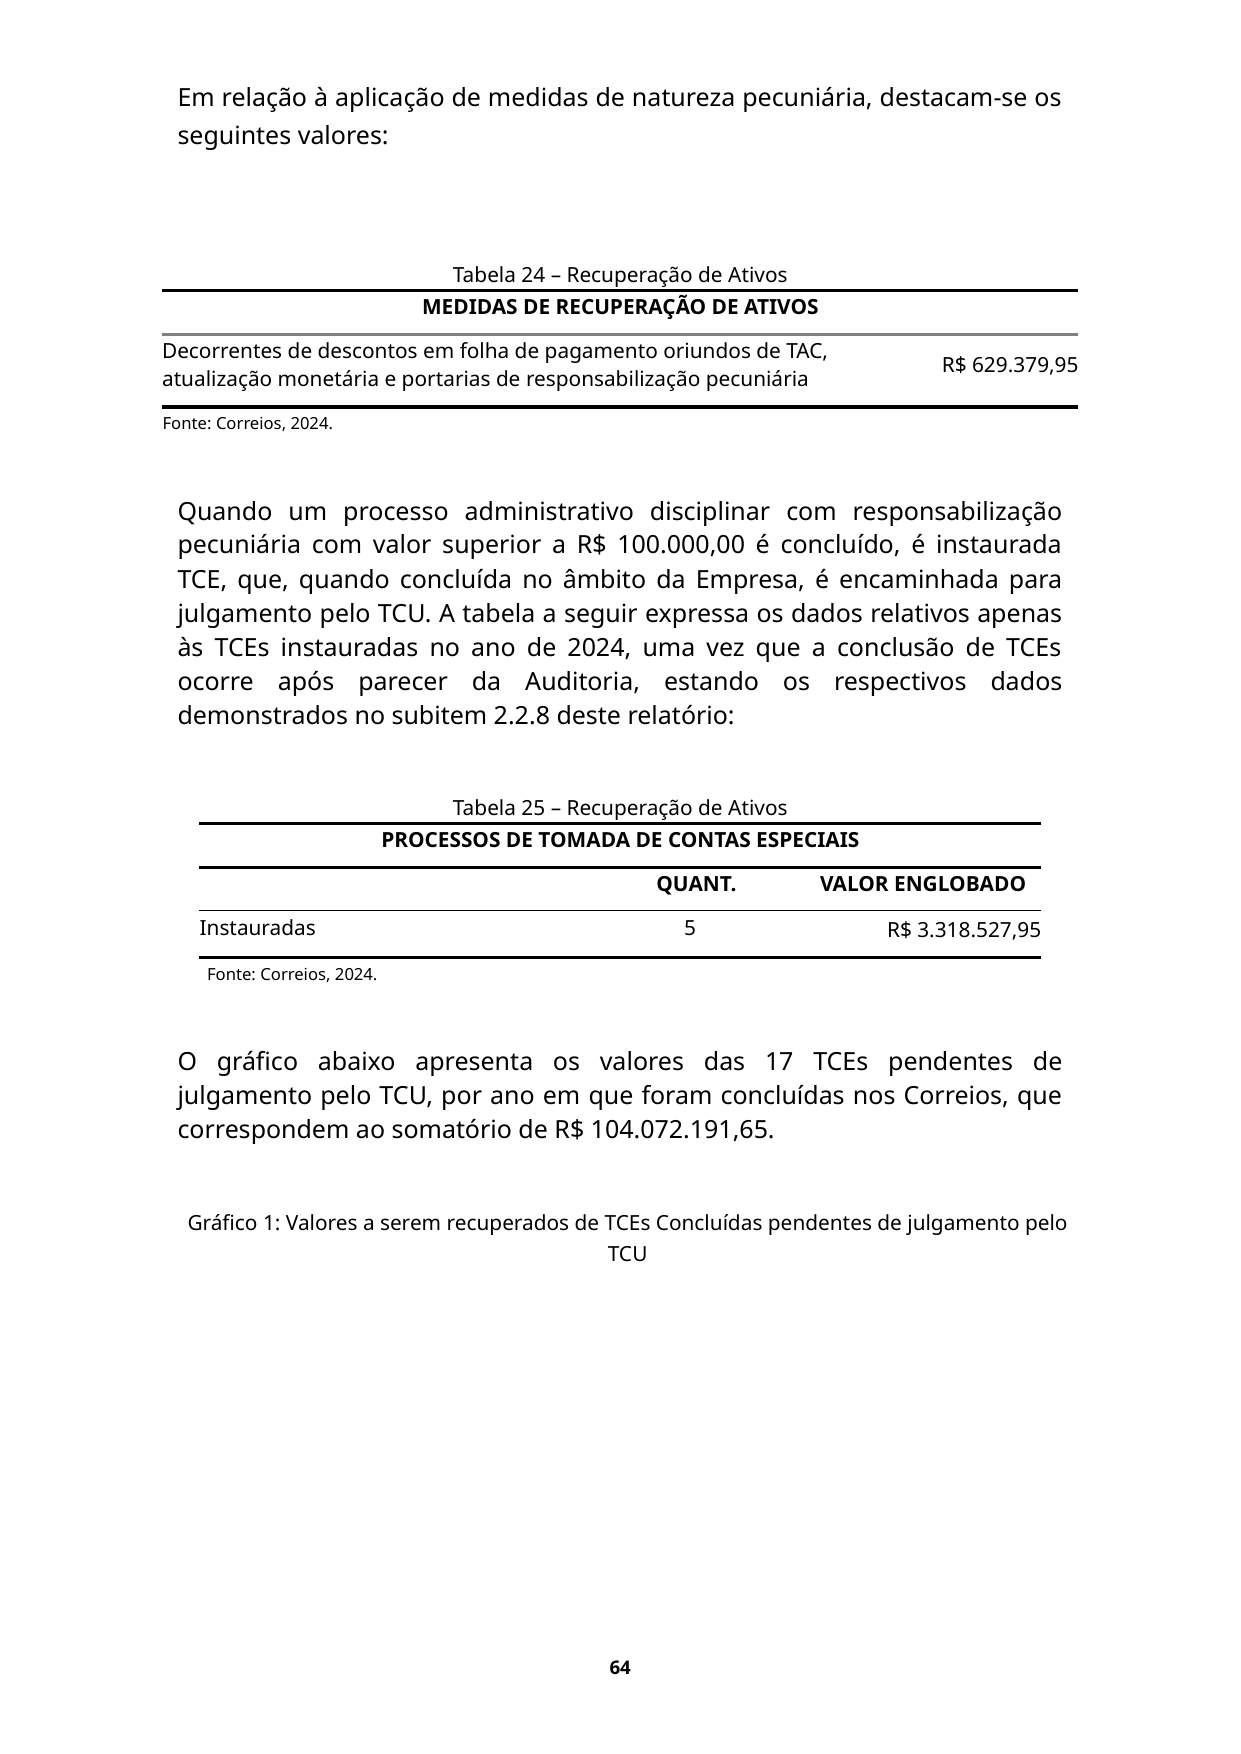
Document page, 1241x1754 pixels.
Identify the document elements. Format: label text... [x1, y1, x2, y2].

table_cell QUANT. [588, 869, 805, 910]
text Quando um processo administrativo disciplinar com responsabilização pecuniária com valor superior a R$ 100.000,00 é concluído, é instaurada TCE, que, quando concluída no âmbito da Empresa, é encaminhada para julgamento pelo TCU. A tabela a seguir expressa os dados relativos apenas às TCEs instauradas no ano de 2024, uma vez que a conclusão de TCEs ocorre após parecer da Auditoria, estando os respectivos dados demonstrados no subitem 2.2.8 deste relatório: [177, 493, 1063, 732]
text Gráfico 1: Valores a serem recuperados de TCEs Concluídas pendentes de julgamento pelo TCU [177, 1205, 1078, 1268]
table_header PROCESSOS DE TOMADA DE CONTAS ESPECIAIS [199, 825, 1041, 866]
table_cell Decorrentes de descontos em folha de pagamento oriundos de TAC, atualização monetária e portarias de responsabilização pecuniária [162, 336, 885, 405]
text Em relação à aplicação de medidas de natureza pecuniária, destacam-se os seguintes valores: [177, 75, 1063, 152]
text Tabela 25 – Recuperação de Ativos [177, 791, 1063, 822]
table_cell [199, 869, 588, 910]
text Tabela 24 – Recuperação de Ativos [177, 257, 1063, 289]
table_cell VALOR ENGLOBADO [805, 869, 1041, 910]
text Fonte: Correios, 2024. [162, 409, 1063, 434]
text Fonte: Correios, 2024. [207, 959, 1063, 985]
table_cell Instauradas [199, 911, 588, 956]
table_cell R$ 629.379,95 [885, 336, 1078, 405]
table_header MEDIDAS DE RECUPERAÇÃO DE ATIVOS [162, 292, 1078, 333]
table_cell R$ 3.318.527,95 [726, 911, 1041, 956]
text O gráfico abaixo apresenta os valores das 17 TCEs pendentes de julgamento pelo TCU, por ano em que foram concluídas nos Correios, que correspondem ao somatório de R$ 104.072.191,65. [177, 1044, 1063, 1146]
table_cell 5 [588, 911, 726, 956]
